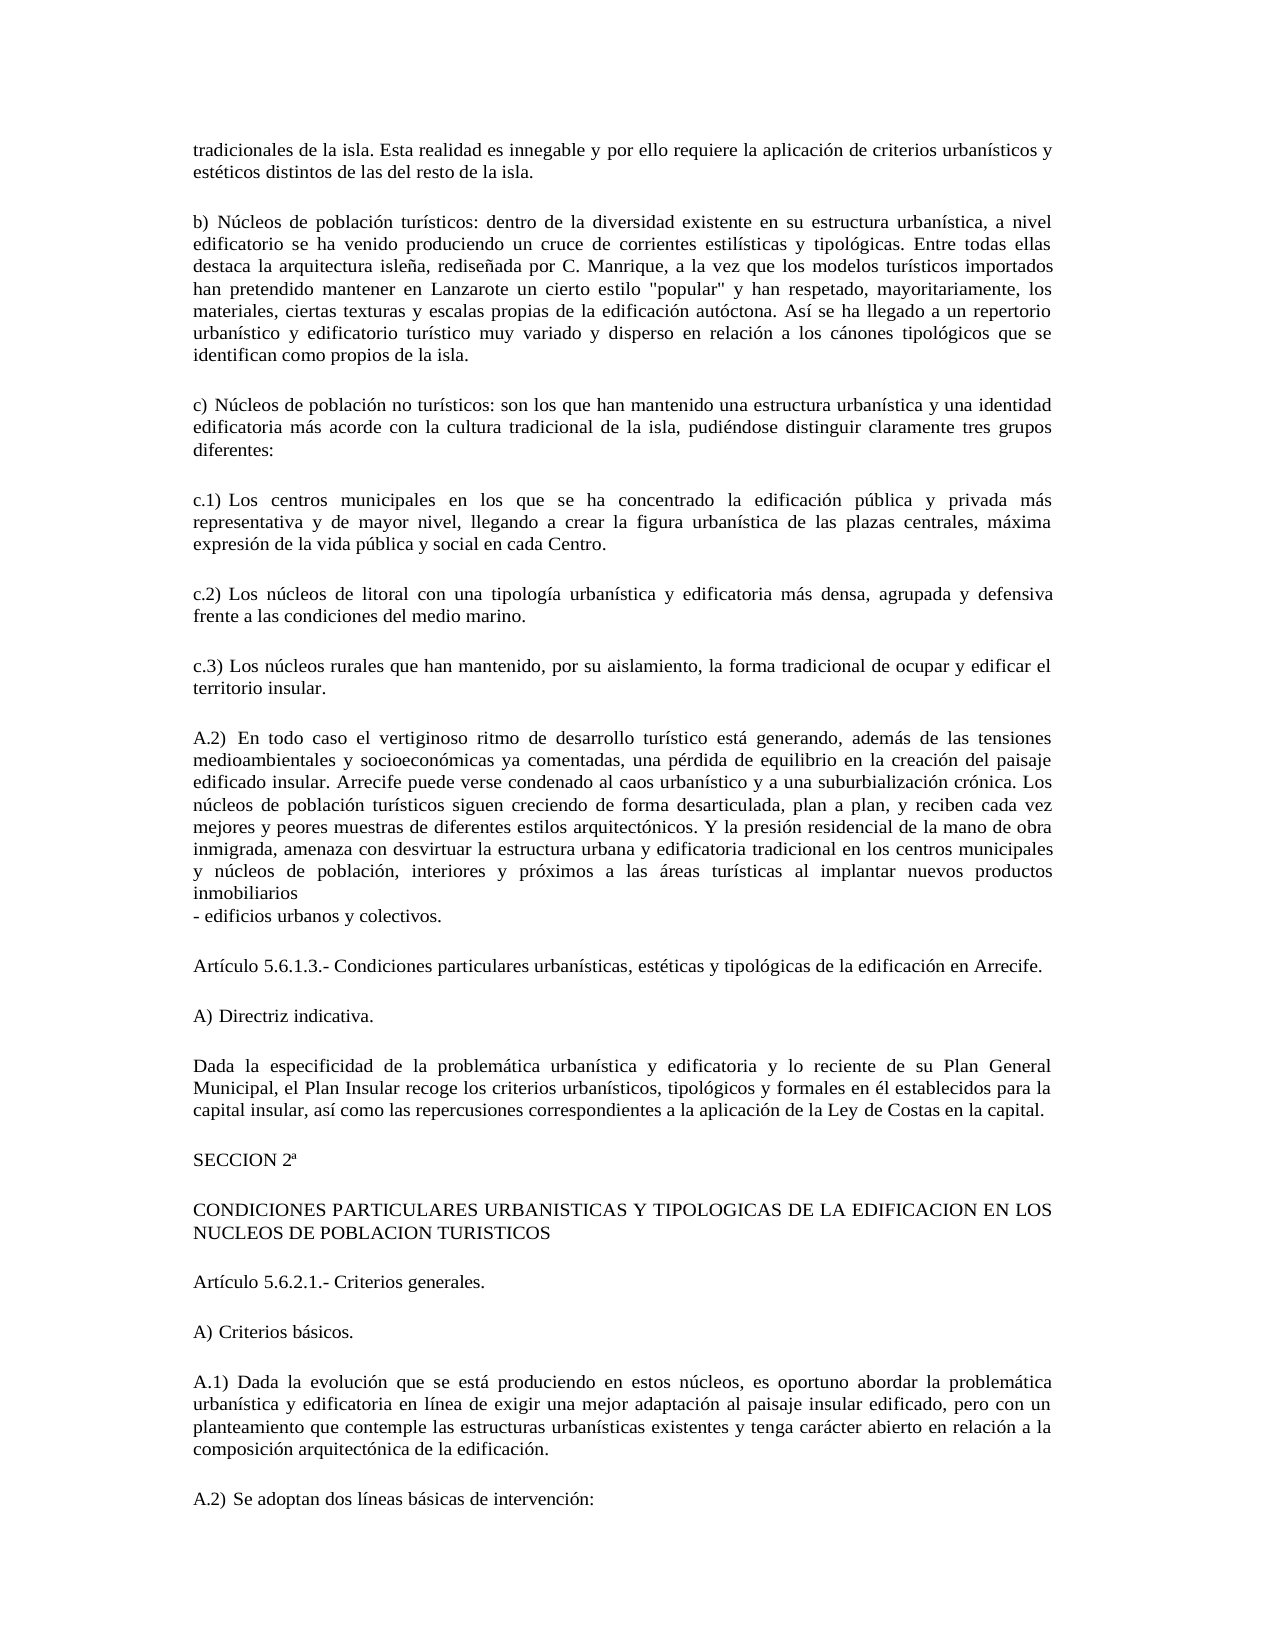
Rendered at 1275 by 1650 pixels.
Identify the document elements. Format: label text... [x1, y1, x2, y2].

text CONDICIONES PARTICULARES URBANISTICAS Y TIPOLOGICAS DE LA EDIFICACION EN LOS NUCLEOS DE POBLACION TURISTICOS [193, 1199, 1054, 1243]
list Núcleos de población turísticos: dentro de la diversidad existente en su estructura urbanística, a nivel edificatorio se ha venido produciendo un cruce de corrientes estilísticas y tipológicas. Entre todas ellas destaca la arquitectura isleña, rediseñada por C. Manrique, a la vez que los modelos turísticos importados han pretendido mantener en Lanzarote un cierto estilo "popular" y han respetado, mayoritariamente, los materiales, ciertas texturas y escalas propias de la edificación autóctona. Así se ha llegado a un repertorio urbanístico y edificatorio turístico muy variado y disperso en relación a los cánones tipológicos que se identifican como propios de la isla. [193, 211, 1054, 366]
list Se adoptan dos líneas básicas de intervención: [193, 1488, 1096, 1509]
list Los centros municipales en los que se ha concentrado la edificación pública y privada más representativa y de mayor nivel, llegando a crear la figura urbanística de las plazas centrales, máxima expresión de la vida pública y social en cada Centro. [193, 488, 1053, 554]
text tradicionales de la isla. Esta realidad es innegable y por ello requiere la aplicación de criterios urbanísticos y estéticos distintos de las del resto de la isla. [193, 139, 1054, 182]
text Artículo 5.6.2.1.- Criterios generales. [193, 1271, 1096, 1293]
text - edificios urbanos y colectivos. [193, 905, 1096, 927]
list Núcleos de población no turísticos: son los que han mantenido una estructura urbanística y una identidad edificatoria más acorde con la cultura tradicional de la isla, pudiéndose distinguir claramente tres grupos diferentes: [193, 394, 1054, 460]
list Criterios básicos. [193, 1321, 1096, 1343]
list Directriz indicativa. [193, 1005, 1096, 1026]
list Dada la evolución que se está produciendo en estos núcleos, es oportuno abordar la problemática urbanística y edificatoria en línea de exigir una mejor adaptación al paisaje insular edificado, pero con un planteamiento que contemple las estructuras urbanísticas existentes y tenga carácter abierto en relación a la composición arquitectónica de la edificación. [193, 1371, 1053, 1459]
text Artículo 5.6.1.3.- Condiciones particulares urbanísticas, estéticas y tipológicas de la edificación en Arrecife. [193, 955, 1096, 977]
text SECCION 2ª [193, 1149, 1096, 1171]
text Dada la especificidad de la problemática urbanística y edificatoria y lo reciente de su Plan General Municipal, el Plan Insular recoge los criterios urbanísticos, tipológicos y formales en él establecidos para la capital insular, así como las repercusiones correspondientes a la aplicación de la Ley de Costas en la capital. [193, 1055, 1053, 1121]
list Los núcleos de litoral con una tipología urbanística y edificatoria más densa, agrupada y defensiva frente a las condiciones del medio marino. [193, 583, 1053, 627]
list Los núcleos rurales que han mantenido, por su aislamiento, la forma tradicional de ocupar y edificar el territorio insular. [193, 655, 1053, 699]
list En todo caso el vertiginoso ritmo de desarrollo turístico está generando, además de las tensiones medioambientales y socioeconómicas ya comentadas, una pérdida de equilibrio en la creación del paisaje edificado insular. Arrecife puede verse condenado al caos urbanístico y a una suburbialización crónica. Los núcleos de población turísticos siguen creciendo de forma desarticulada, plan a plan, y reciben cada vez mejores y peores muestras de diferentes estilos arquitectónicos. Y la presión residencial de la mano de obra inmigrada, amenaza con desvirtuar la estructura urbana y edificatoria tradicional en los centros municipales y núcleos de población, interiores y próximos a las áreas turísticas al implantar nuevos productos inmobiliarios [193, 727, 1054, 904]
